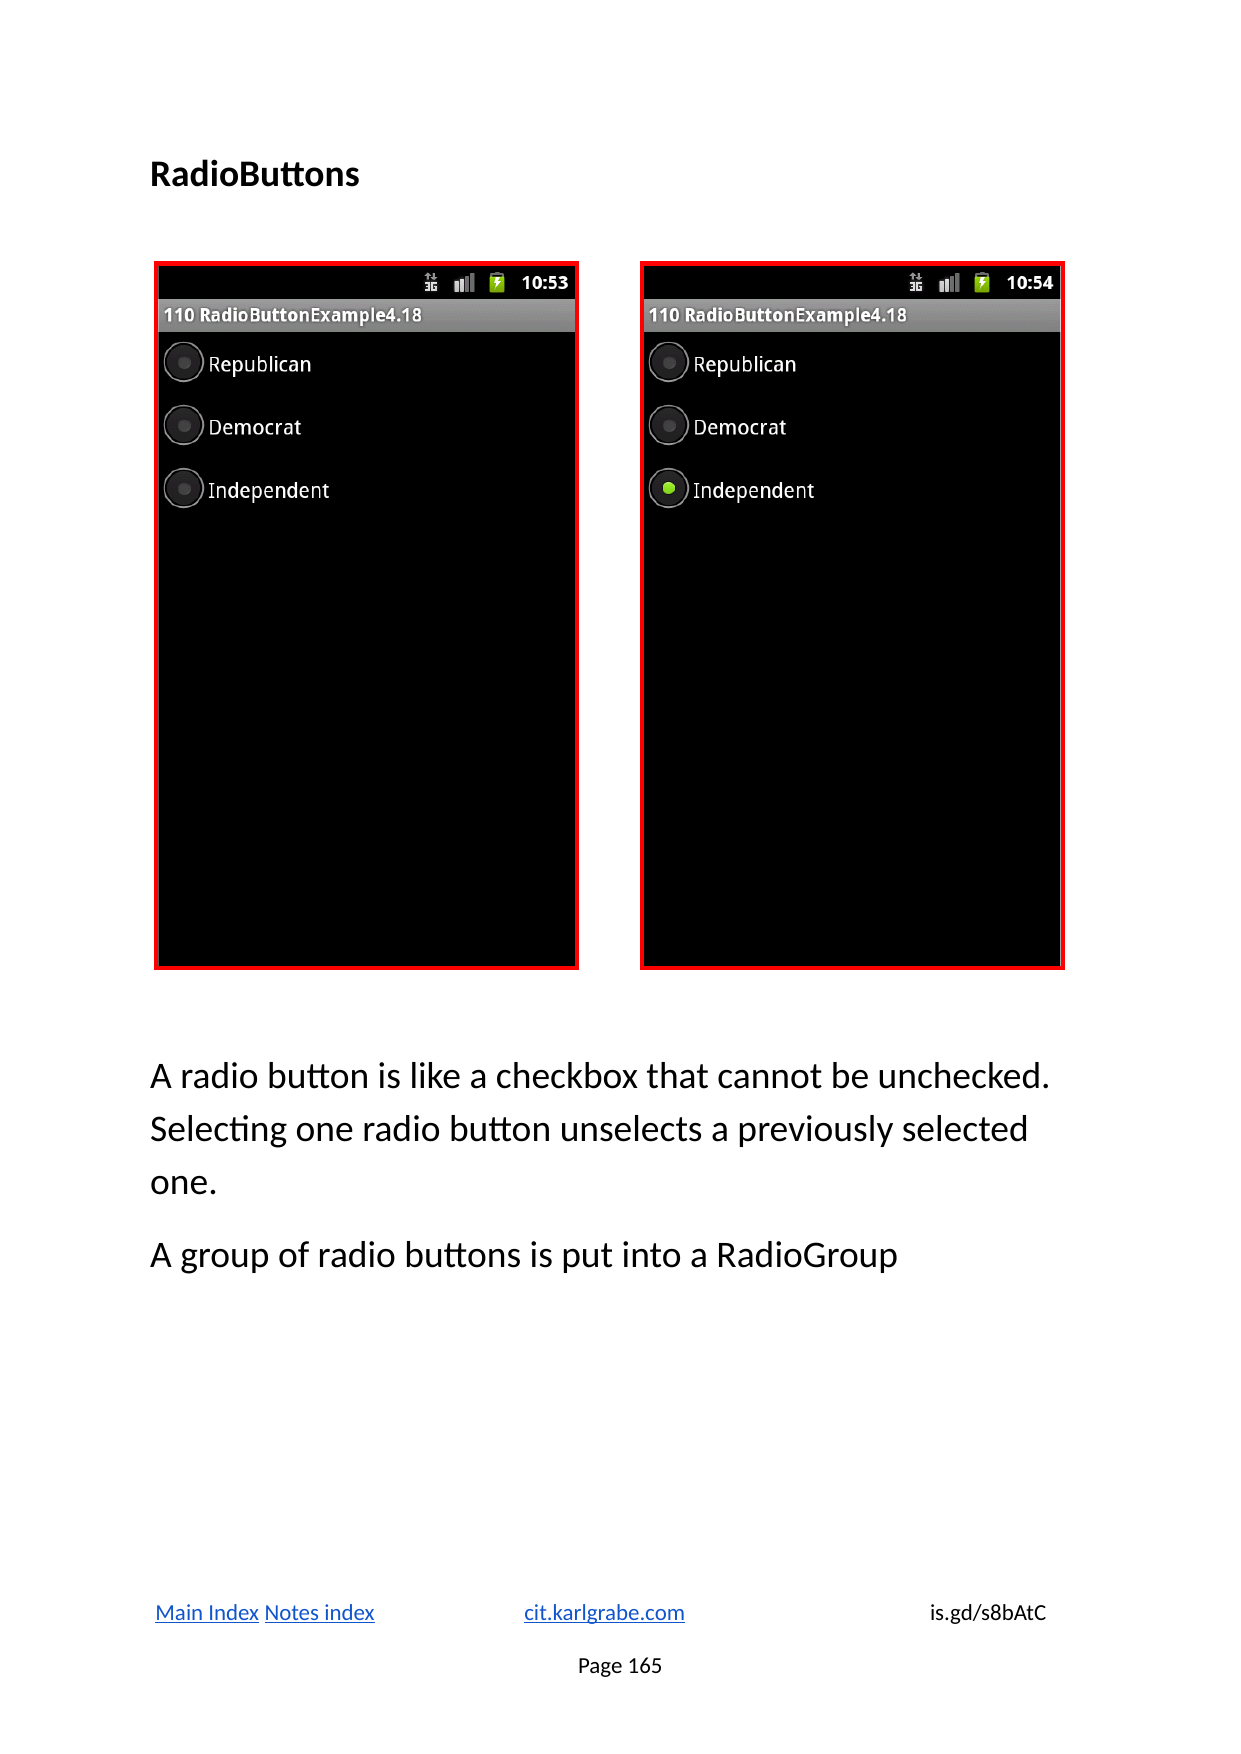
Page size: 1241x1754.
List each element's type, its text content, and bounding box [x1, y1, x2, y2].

picture [644, 266, 1061, 966]
text A radio button is like a checkbox that cannot be unchecked. Selecting one radio button unselects a previously selected one. [150, 1052, 1090, 1203]
text A group of radio buttons is put into a RadioGroup [150, 1231, 1090, 1277]
picture [158, 266, 575, 966]
subtitle RadioButtons [150, 150, 1090, 196]
